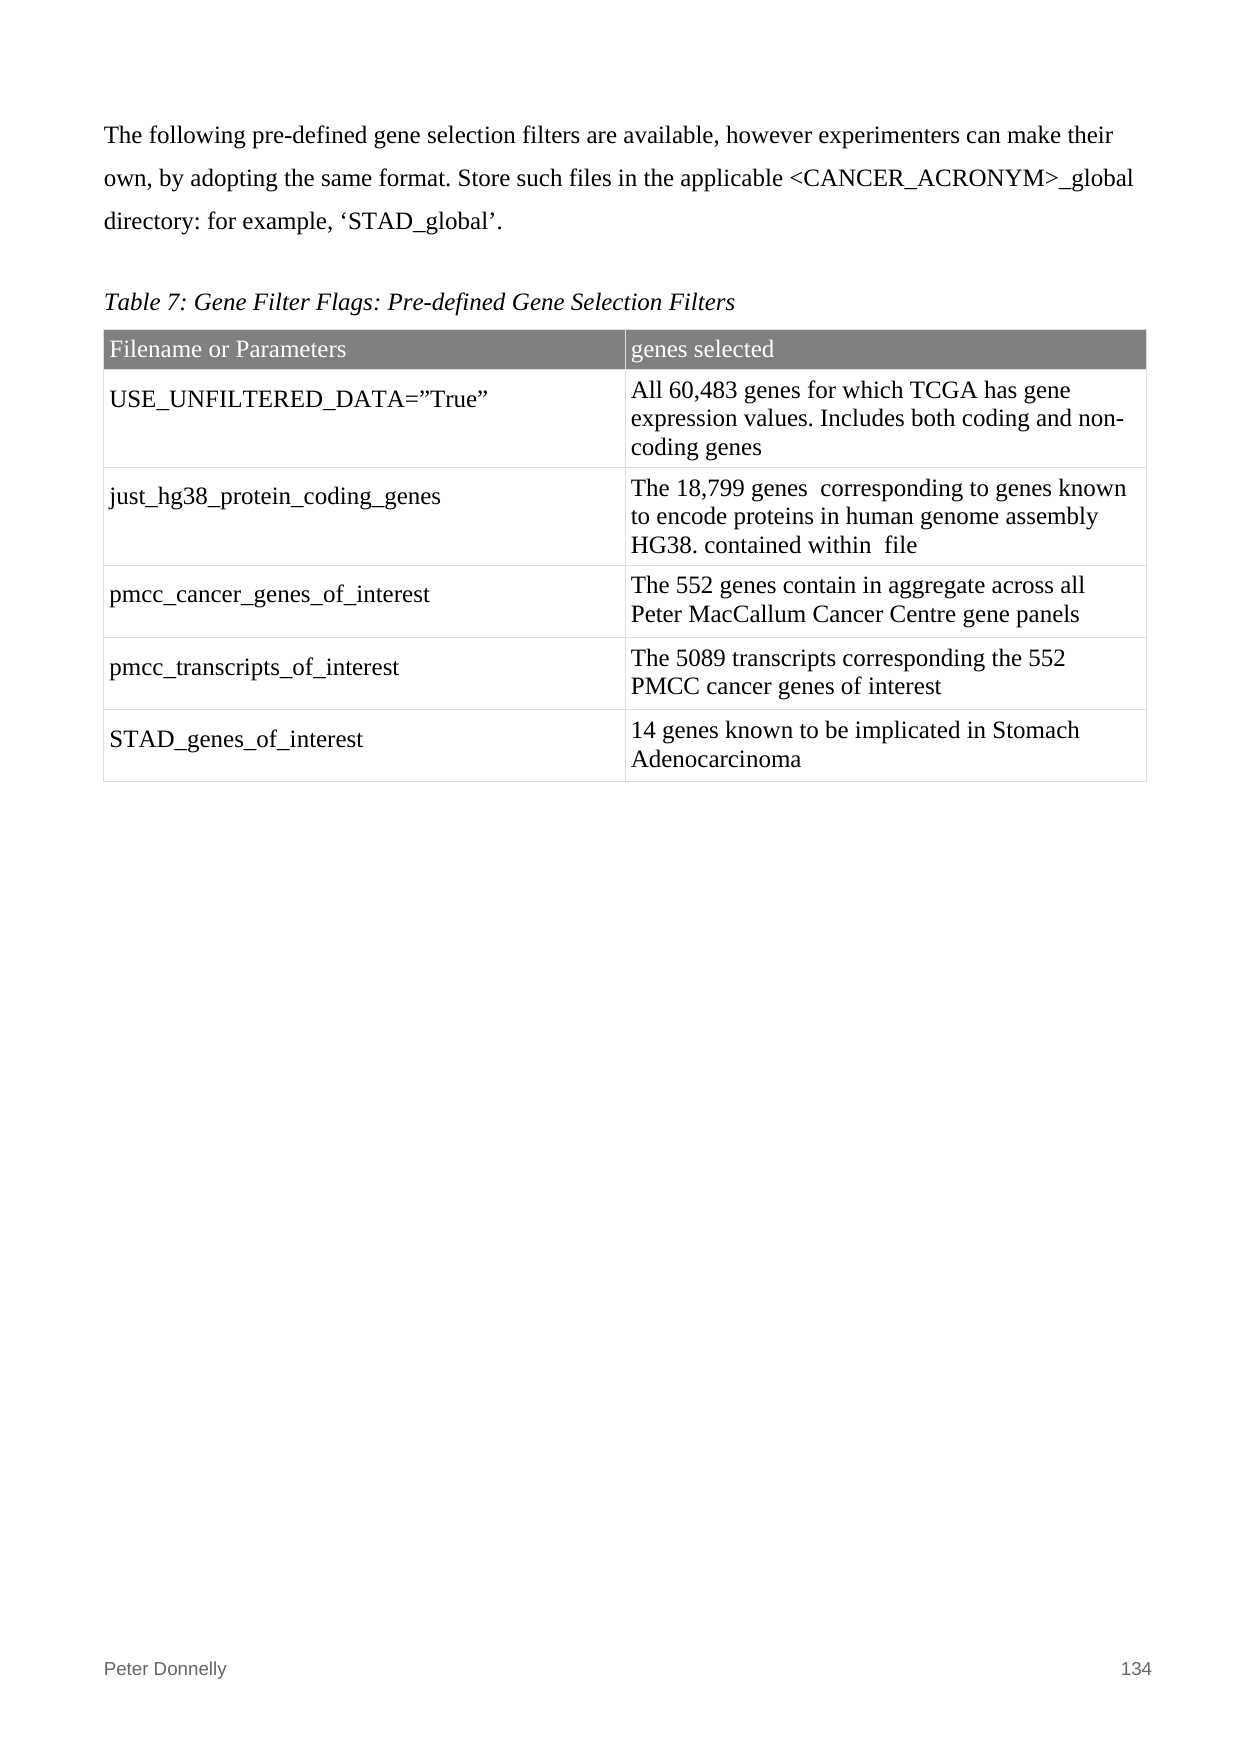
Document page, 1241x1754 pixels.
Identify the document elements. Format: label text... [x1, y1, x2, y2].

table_header genes selected [626, 330, 1146, 369]
table_cell just_hg38_protein_coding_genes [104, 468, 625, 564]
table_cell The 18,799 genes corresponding to genes known to encode proteins in human genome assembly HG38. contained within file [626, 468, 1146, 564]
table_cell STAD_genes_of_interest [104, 710, 625, 781]
table_cell pmcc_cancer_genes_of_interest [104, 566, 625, 637]
table_cell The 552 genes contain in aggregate across all Peter MacCallum Cancer Centre gene panels [626, 566, 1146, 637]
table_cell The 5089 transcripts corresponding the 552 PMCC cancer genes of interest [626, 638, 1146, 709]
table_cell 14 genes known to be implicated in Stomach Adenocarcinoma [626, 710, 1146, 781]
table_cell All 60,483 genes for which TCGA has gene expression values. Includes both coding and non-coding genes [626, 370, 1146, 467]
text The following pre-defined gene selection filters are available, however experimenters can make their own, by adopting the same format. Store such files in the applicable <CANCER_ACRONYM>_global directory: for example, ‘STAD_global’. [103, 120, 1146, 235]
text Table 7: Gene Filter Flags: Pre-defined Gene Selection Filters [103, 287, 1146, 316]
table_header Filename or Parameters [104, 330, 625, 369]
table_cell USE_UNFILTERED_DATA=”True” [104, 370, 625, 467]
table_cell pmcc_transcripts_of_interest [104, 638, 625, 709]
